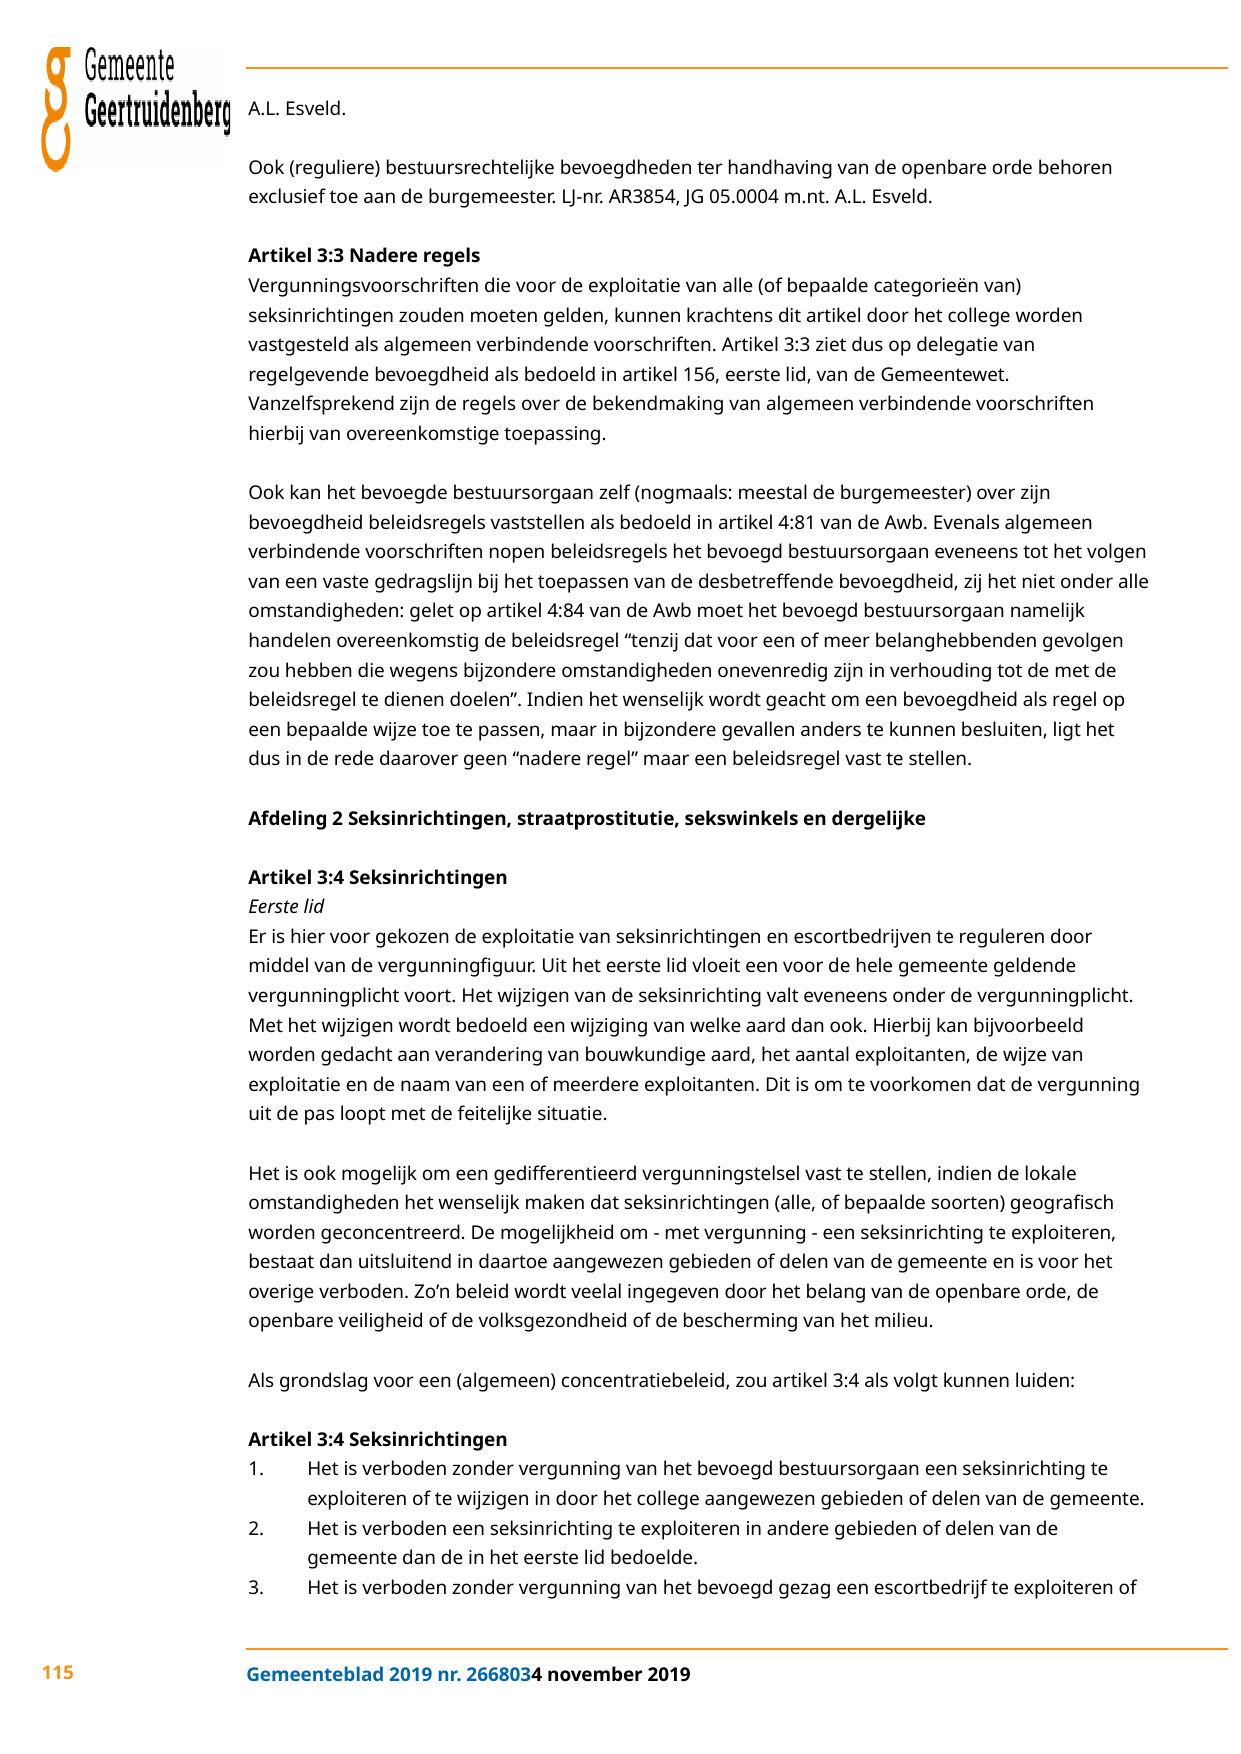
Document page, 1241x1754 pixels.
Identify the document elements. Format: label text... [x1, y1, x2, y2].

text Artikel 3:4 Seksinrichtingen [248, 864, 1152, 890]
list Het is verboden zonder vergunning van het bevoegd gezag een escortbedrijf te exploiteren of [248, 1574, 1152, 1600]
text Ook (reguliere) bestuursrechtelijke bevoegdheden ter handhaving van de openbare orde behoren exclusief toe aan de burgemeester. LJ-nr. AR3854, JG 05.0004 m.nt. A.L. Esveld. [248, 154, 1152, 209]
text Vergunningsvoorschriften die voor de exploitatie van alle (of bepaalde categorieën van) seksinrichtingen zouden moeten gelden, kunnen krachtens dit artikel door het college worden vastgesteld als algemeen verbindende voorschriften. Artikel 3:3 ziet dus op delegatie van regelgevende bevoegdheid als bedoeld in artikel 156, eerste lid, van de Gemeentewet. Vanzelfsprekend zijn de regels over de bekendmaking van algemeen verbindende voorschriften hierbij van overeenkomstige toepassing. [248, 272, 1152, 446]
list Het is verboden zonder vergunning van het bevoegd bestuursorgaan een seksinrichting te exploiteren of te wijzigen in door het college aangewezen gebieden of delen van de gemeente. [248, 1456, 1152, 1511]
text Afdeling 2 Seksinrichtingen, straatprostitutie, sekswinkels en dergelijke [248, 805, 1152, 831]
list Het is verboden een seksinrichting te exploiteren in andere gebieden of delen van de gemeente dan de in het eerste lid bedoelde. [248, 1515, 1152, 1570]
text Er is hier voor gekozen de exploitatie van seksinrichtingen en escortbedrijven te reguleren door middel van de vergunningfiguur. Uit het eerste lid vloeit een voor de hele gemeente geldende vergunningplicht voort. Het wijzigen van de seksinrichting valt eveneens onder de vergunningplicht. Met het wijzigen wordt bedoeld een wijziging van welke aard dan ook. Hierbij kan bijvoorbeeld worden gedacht aan verandering van bouwkundige aard, het aantal exploitanten, de wijze van exploitatie en de naam van een of meerdere exploitanten. Dit is om te voorkomen dat de vergunning uit de pas loopt met de feitelijke situatie. [248, 923, 1152, 1126]
text A.L. Esveld. [248, 95, 1152, 121]
text Ook kan het bevoegde bestuursorgaan zelf (nogmaals: meestal de burgemeester) over zijn bevoegdheid beleidsregels vaststellen als bedoeld in artikel 4:81 van de Awb. Evenals algemeen verbindende voorschriften nopen beleidsregels het bevoegd bestuursorgaan eveneens tot het volgen van een vaste gedragslijn bij het toepassen van de desbetreffende bevoegdheid, zij het niet onder alle omstandigheden: gelet op artikel 4:84 van de Awb moet het bevoegd bestuursorgaan namelijk handelen overeenkomstig de beleidsregel “tenzij dat voor een of meer belanghebbenden gevolgen zou hebben die wegens bijzondere omstandigheden onevenredig zijn in verhouding tot de met de beleidsregel te dienen doelen”. Indien het wenselijk wordt geacht om een bevoegdheid als regel op een bepaalde wijze toe te passen, maar in bijzondere gevallen anders te kunnen besluiten, ligt het dus in de rede daarover geen “nadere regel” maar een beleidsregel vast te stellen. [248, 479, 1152, 771]
text Het is ook mogelijk om een gedifferentieerd vergunningstelsel vast te stellen, indien de lokale omstandigheden het wenselijk maken dat seksinrichtingen (alle, of bepaalde soorten) geografisch worden geconcentreerd. De mogelijkheid om - met vergunning - een seksinrichting te exploiteren, bestaat dan uitsluitend in daartoe aangewezen gebieden of delen van de gemeente en is voor het overige verboden. Zo’n beleid wordt veelal ingegeven door het belang van de openbare orde, de openbare veiligheid of de volksgezondheid of de bescherming van het milieu. [248, 1160, 1152, 1333]
text Artikel 3:3 Nadere regels [248, 243, 1152, 268]
text Eerste lid [248, 893, 1152, 919]
picture [41, 47, 231, 172]
text Als grondslag voor een (algemeen) concentratiebeleid, zou artikel 3:4 als volgt kunnen luiden: [248, 1367, 1152, 1393]
text Artikel 3:4 Seksinrichtingen [248, 1426, 1152, 1452]
